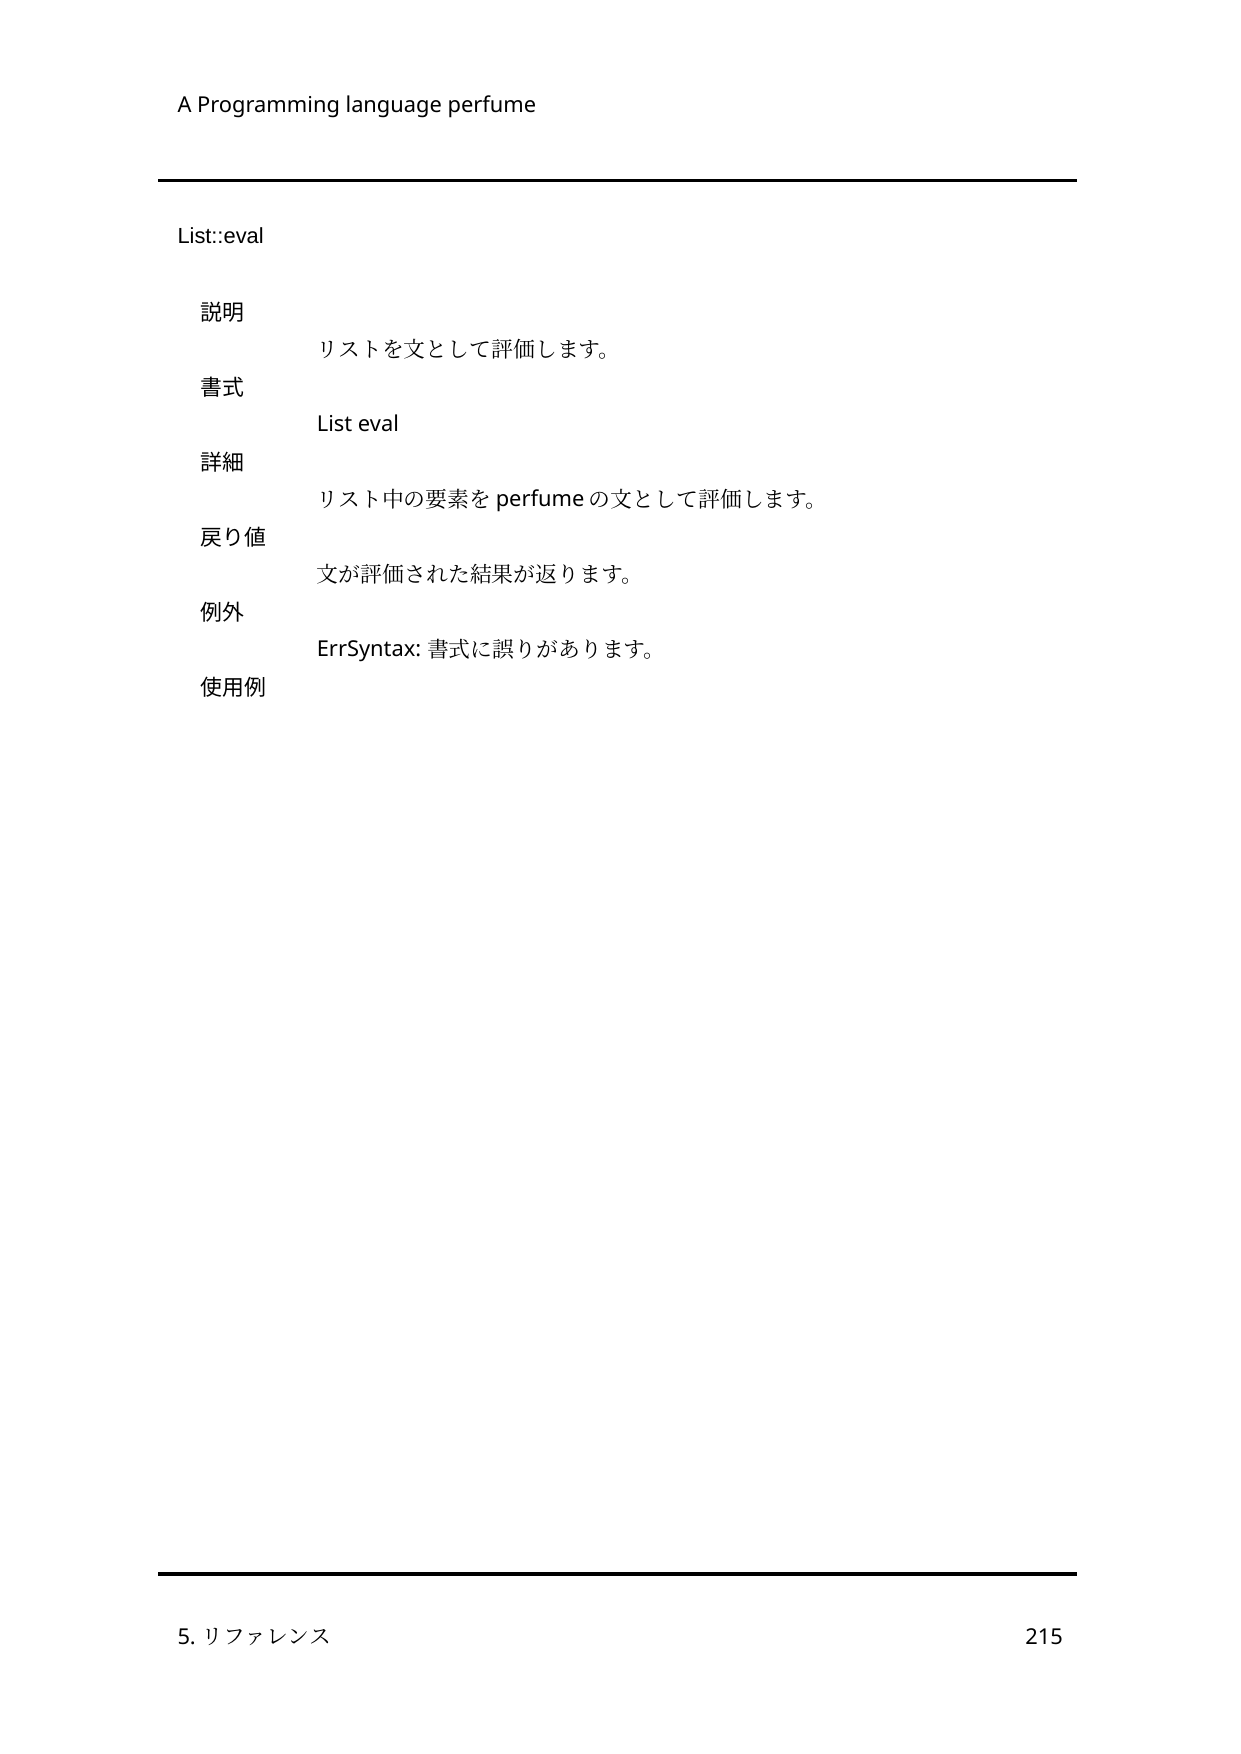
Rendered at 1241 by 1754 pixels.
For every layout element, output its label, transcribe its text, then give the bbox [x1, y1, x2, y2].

table_cell 文が評価された結果が返ります。 [317, 517, 1063, 592]
table_cell List eval [317, 367, 1063, 442]
subtitle List::eval [177, 217, 1063, 254]
table_cell リスト中の要素をperfumeの文として評価します。 [317, 442, 1063, 517]
table_cell ErrSyntax: 書式に誤りがあります。 [317, 592, 1063, 667]
table_header 説明 [200, 292, 317, 367]
table_cell [317, 667, 1063, 742]
table_cell 戻り値 [200, 517, 317, 592]
table_cell 使用例 [200, 667, 317, 742]
table_cell 例外 [200, 592, 317, 667]
table_cell 詳細 [200, 442, 317, 517]
table_header リストを文として評価します。 [317, 292, 1063, 367]
table_cell 書式 [200, 367, 317, 442]
